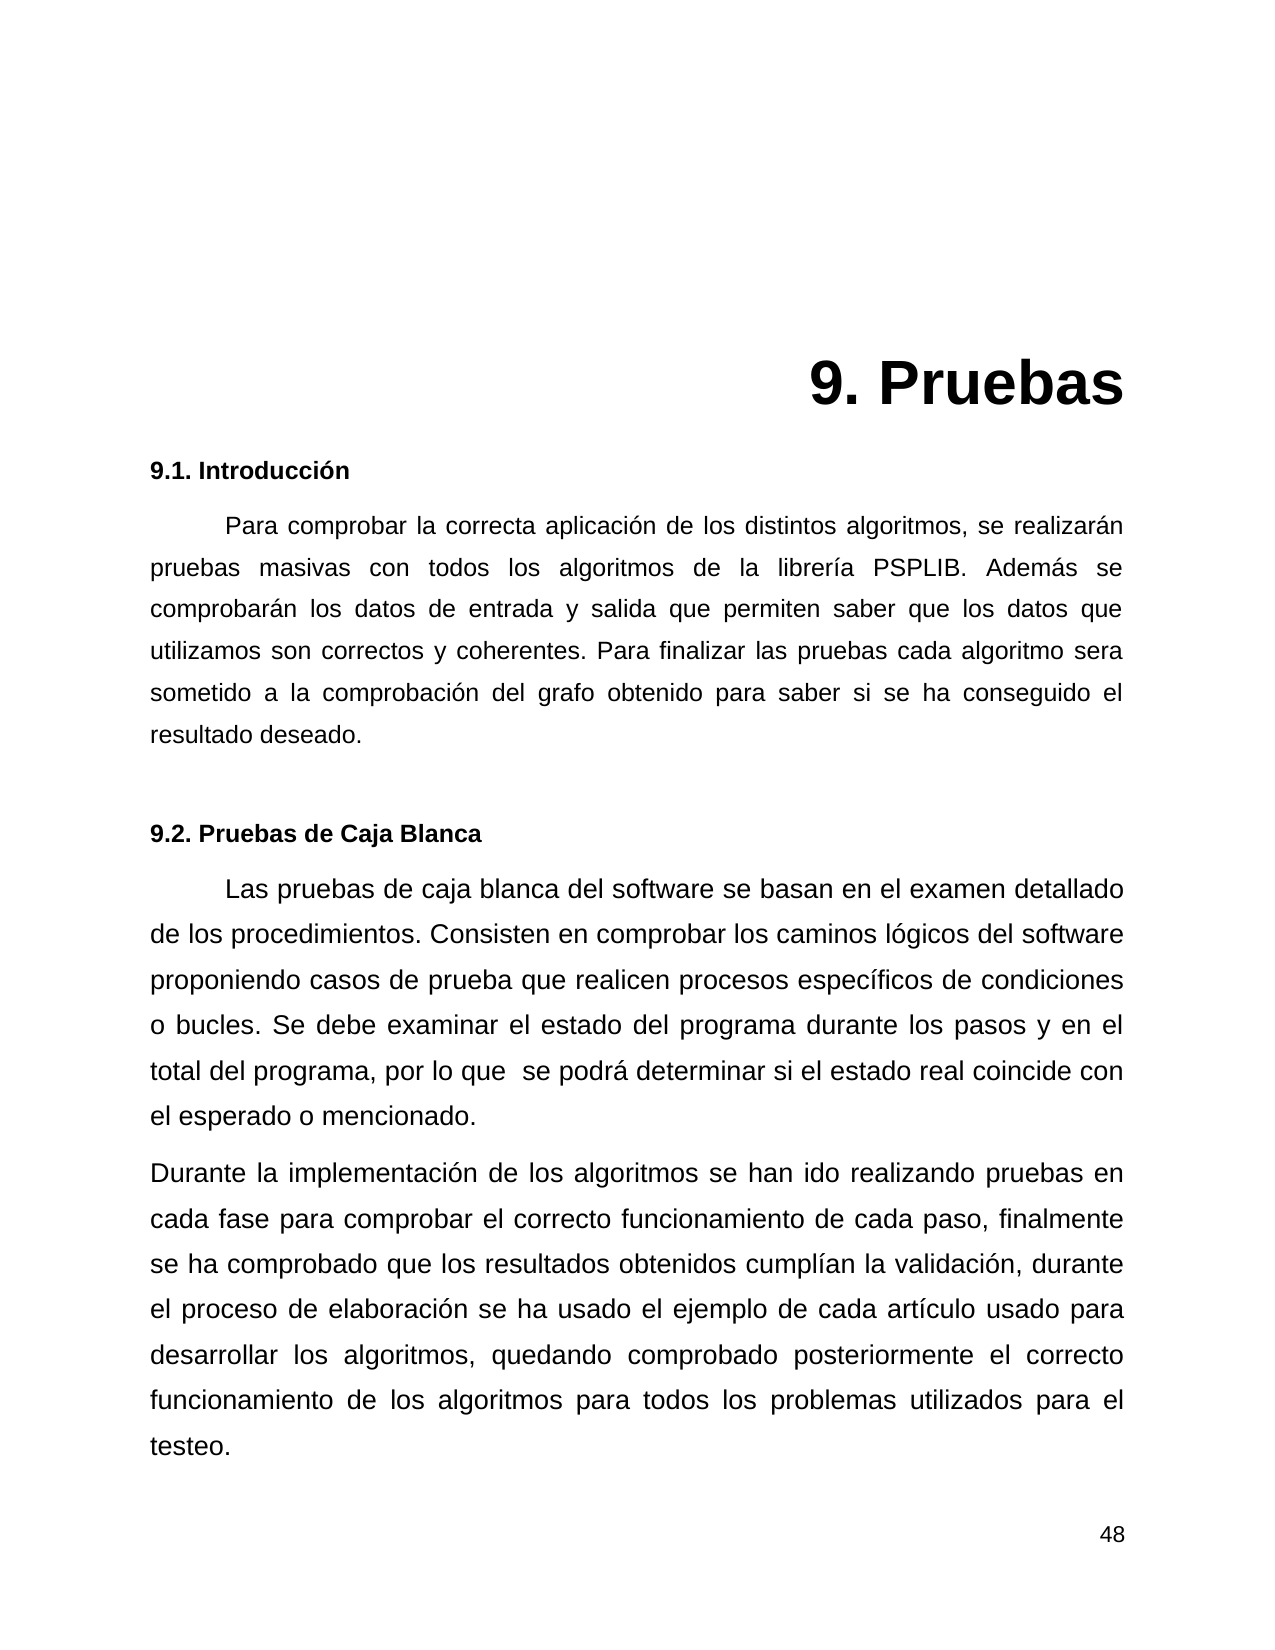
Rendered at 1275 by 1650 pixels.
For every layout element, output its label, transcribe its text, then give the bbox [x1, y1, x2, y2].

text Las pruebas de caja blanca del software se basan en el examen detallado de los procedimientos. Consisten en comprobar los caminos lógicos del software proponiendo casos de prueba que realicen procesos específicos de condiciones o bucles. Se debe examinar el estado del programa durante los pasos y en el total del programa, por lo que se podrá determinar si el estado real coincide con el esperado o mencionado. [150, 874, 1125, 1131]
text Durante la implementación de los algoritmos se han ido realizando pruebas en cada fase para comprobar el correcto funcionamiento de cada paso, finalmente se ha comprobado que los resultados obtenidos cumplían la validación, durante el proceso de elaboración se ha usado el ejemplo de cada artículo usado para desarrollar los algoritmos, quedando comprobado posteriormente el correcto funcionamiento de los algoritmos para todos los problemas utilizados para el testeo. [150, 1158, 1125, 1461]
text 9.1. Introducción [150, 457, 1125, 485]
text 9.2. Pruebas de Caja Blanca [150, 820, 1125, 848]
text Para comprobar la correcta aplicación de los distintos algoritmos, se realizarán pruebas masivas con todos los algoritmos de la librería PSPLIB. Además se comprobarán los datos de entrada y salida que permiten saber que los datos que utilizamos son correctos y coherentes. Para finalizar las pruebas cada algoritmo sera sometido a la comprobación del grafo obtenido para saber si se ha conseguido el resultado deseado. [150, 512, 1125, 749]
text 9. Pruebas [150, 348, 1125, 417]
